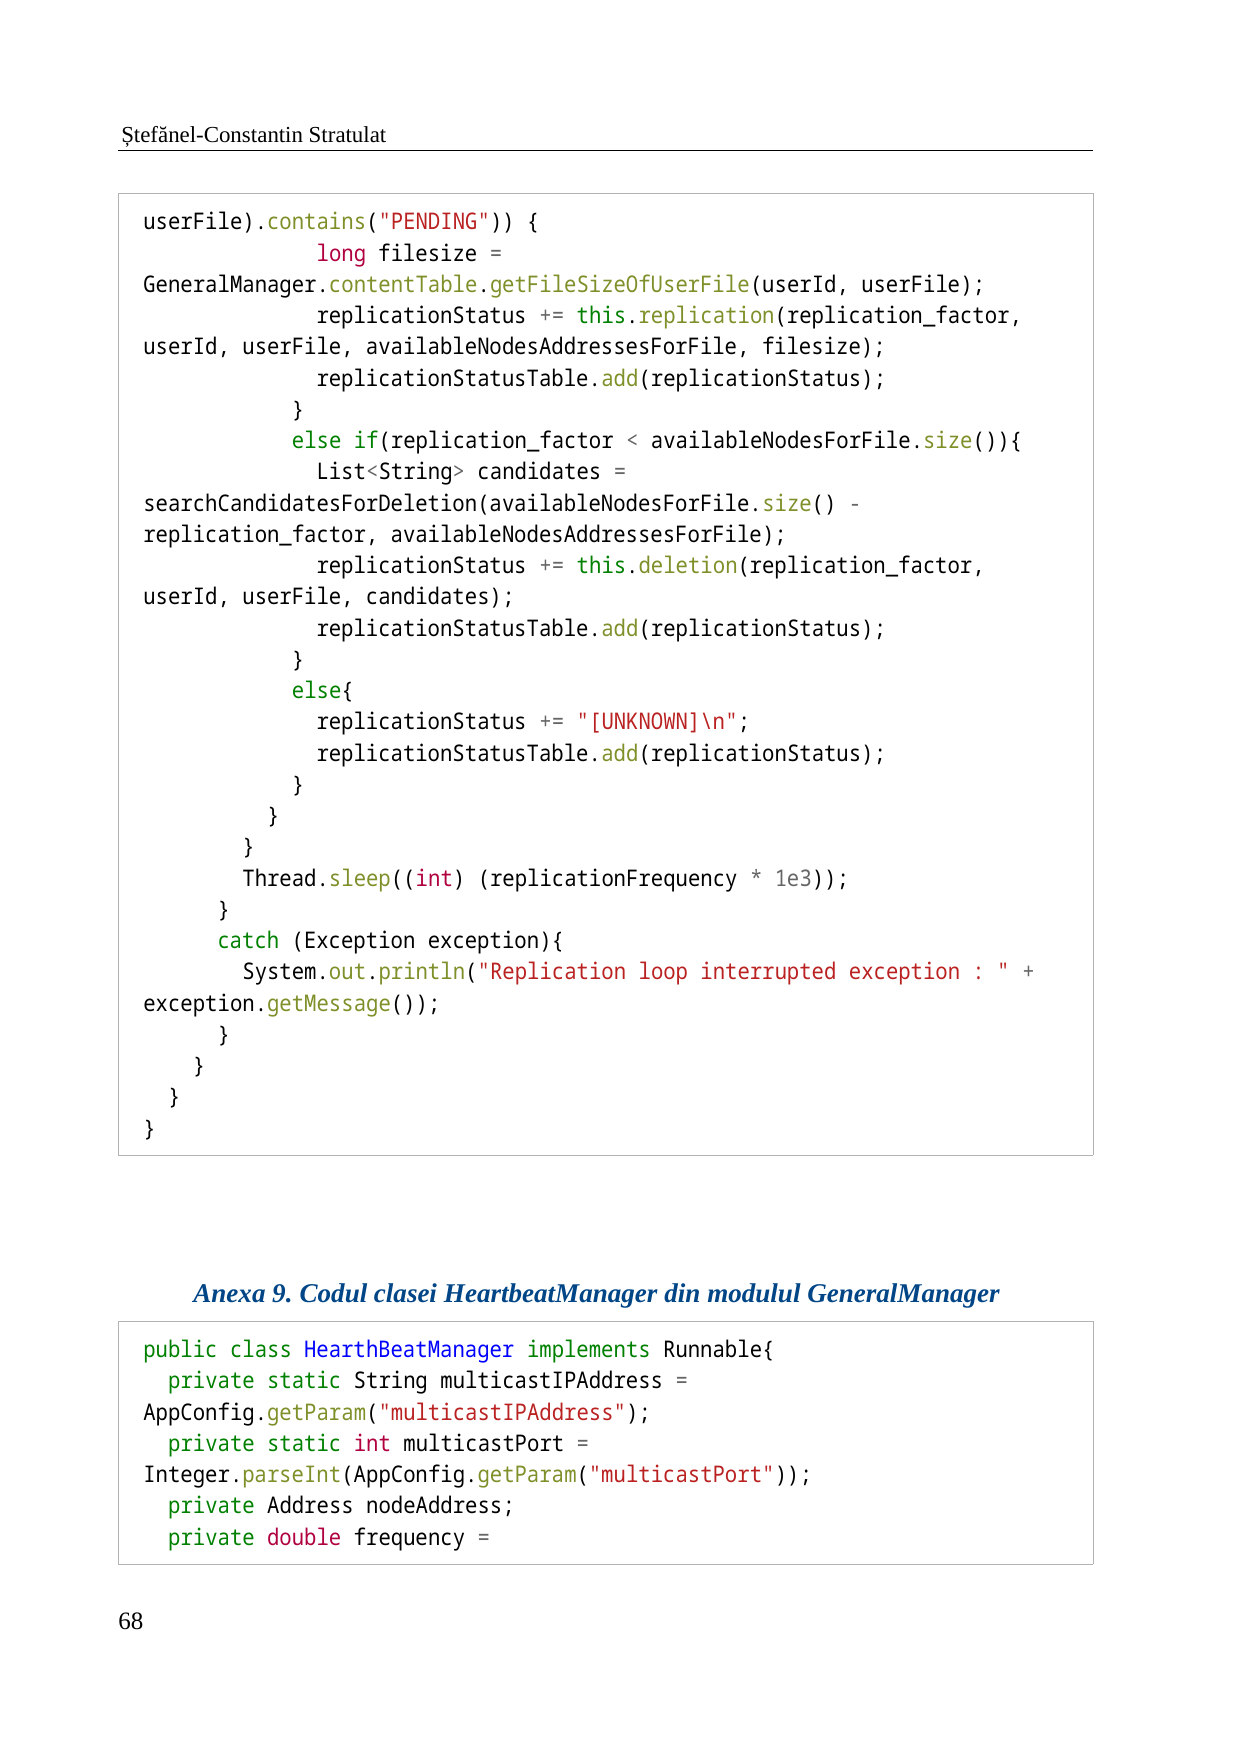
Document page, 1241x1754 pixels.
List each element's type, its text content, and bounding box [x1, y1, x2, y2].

text public class HearthBeatManager implements Runnable{ [119, 1322, 1093, 1352]
text Thread.sleep((int) (replicationFrequency * 1e3)); [119, 849, 1093, 880]
text else{ [119, 661, 1093, 693]
text System.out.println("Replication loop interrupted exception : " + exception.getMessage()); [119, 943, 1093, 1005]
text } [119, 1005, 1093, 1036]
text private static String multicastIPAddress = AppConfig.getParam("multicastIPAddress"); [119, 1352, 1093, 1414]
text replicationStatus += "[UNKNOWN]\n"; [119, 693, 1093, 724]
text replicationStatus += this.replication(replication_factor, userId, userFile, availableNodesAddressesForFile, filesize); [119, 286, 1093, 349]
text } [119, 630, 1093, 661]
text } [119, 880, 1093, 911]
text } [119, 1099, 1093, 1155]
text else if(replication_factor < availableNodesForFile.size()){ [119, 411, 1093, 443]
text catch (Exception exception){ [119, 911, 1093, 943]
text private Address nodeAddress; [119, 1477, 1093, 1508]
text long filesize = GeneralManager.contentTable.getFileSizeOfUserFile(userId, userFile); [119, 224, 1093, 286]
text private double frequency = [119, 1508, 1093, 1564]
text } [119, 755, 1093, 786]
text } [119, 786, 1093, 818]
text private static int multicastPort = Integer.parseInt(AppConfig.getParam("multicastPort")); [119, 1414, 1093, 1477]
text } [119, 380, 1093, 411]
text userFile).contains("PENDING")) { [119, 194, 1093, 224]
text } [119, 1068, 1093, 1099]
subtitle Codul clasei HeartbeatManager din modulul GeneralManager [193, 1277, 1093, 1308]
text } [119, 1036, 1093, 1068]
text replicationStatus += this.deletion(replication_factor, userId, userFile, candidates); [119, 536, 1093, 599]
text replicationStatusTable.add(replicationStatus); [119, 724, 1093, 755]
text List<String> candidates = searchCandidatesForDeletion(availableNodesForFile.size() - replication_factor, availableNodesAddressesForFile); [119, 443, 1093, 536]
text replicationStatusTable.add(replicationStatus); [119, 599, 1093, 630]
text } [119, 818, 1093, 849]
text replicationStatusTable.add(replicationStatus); [119, 349, 1093, 380]
